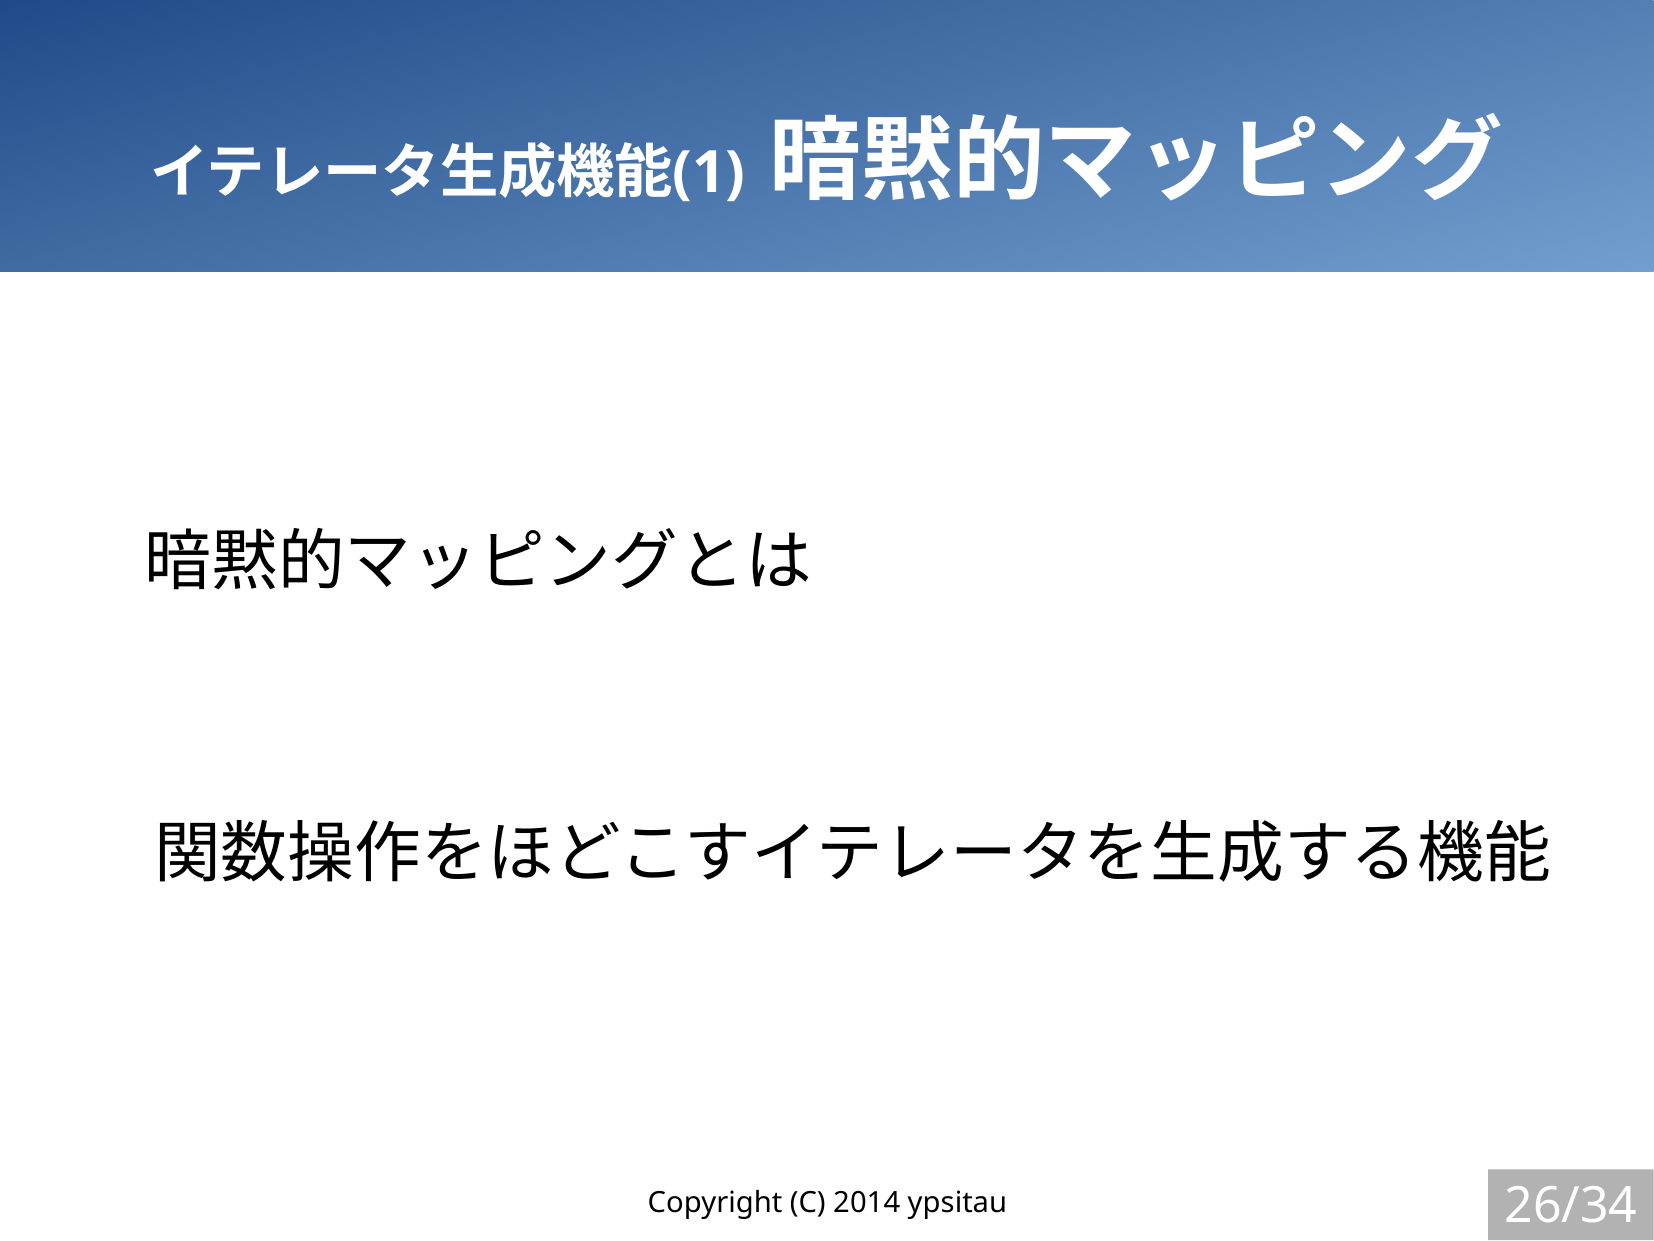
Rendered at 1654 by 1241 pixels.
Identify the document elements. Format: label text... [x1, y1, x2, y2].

text_box 暗黙的マッピングとは [129, 499, 828, 615]
title イテレータ生成機能(1) 暗黙的マッピング [82, 49, 1571, 257]
text_box 関数操作をほどこすイテレータを生成する機能 [139, 791, 1571, 907]
